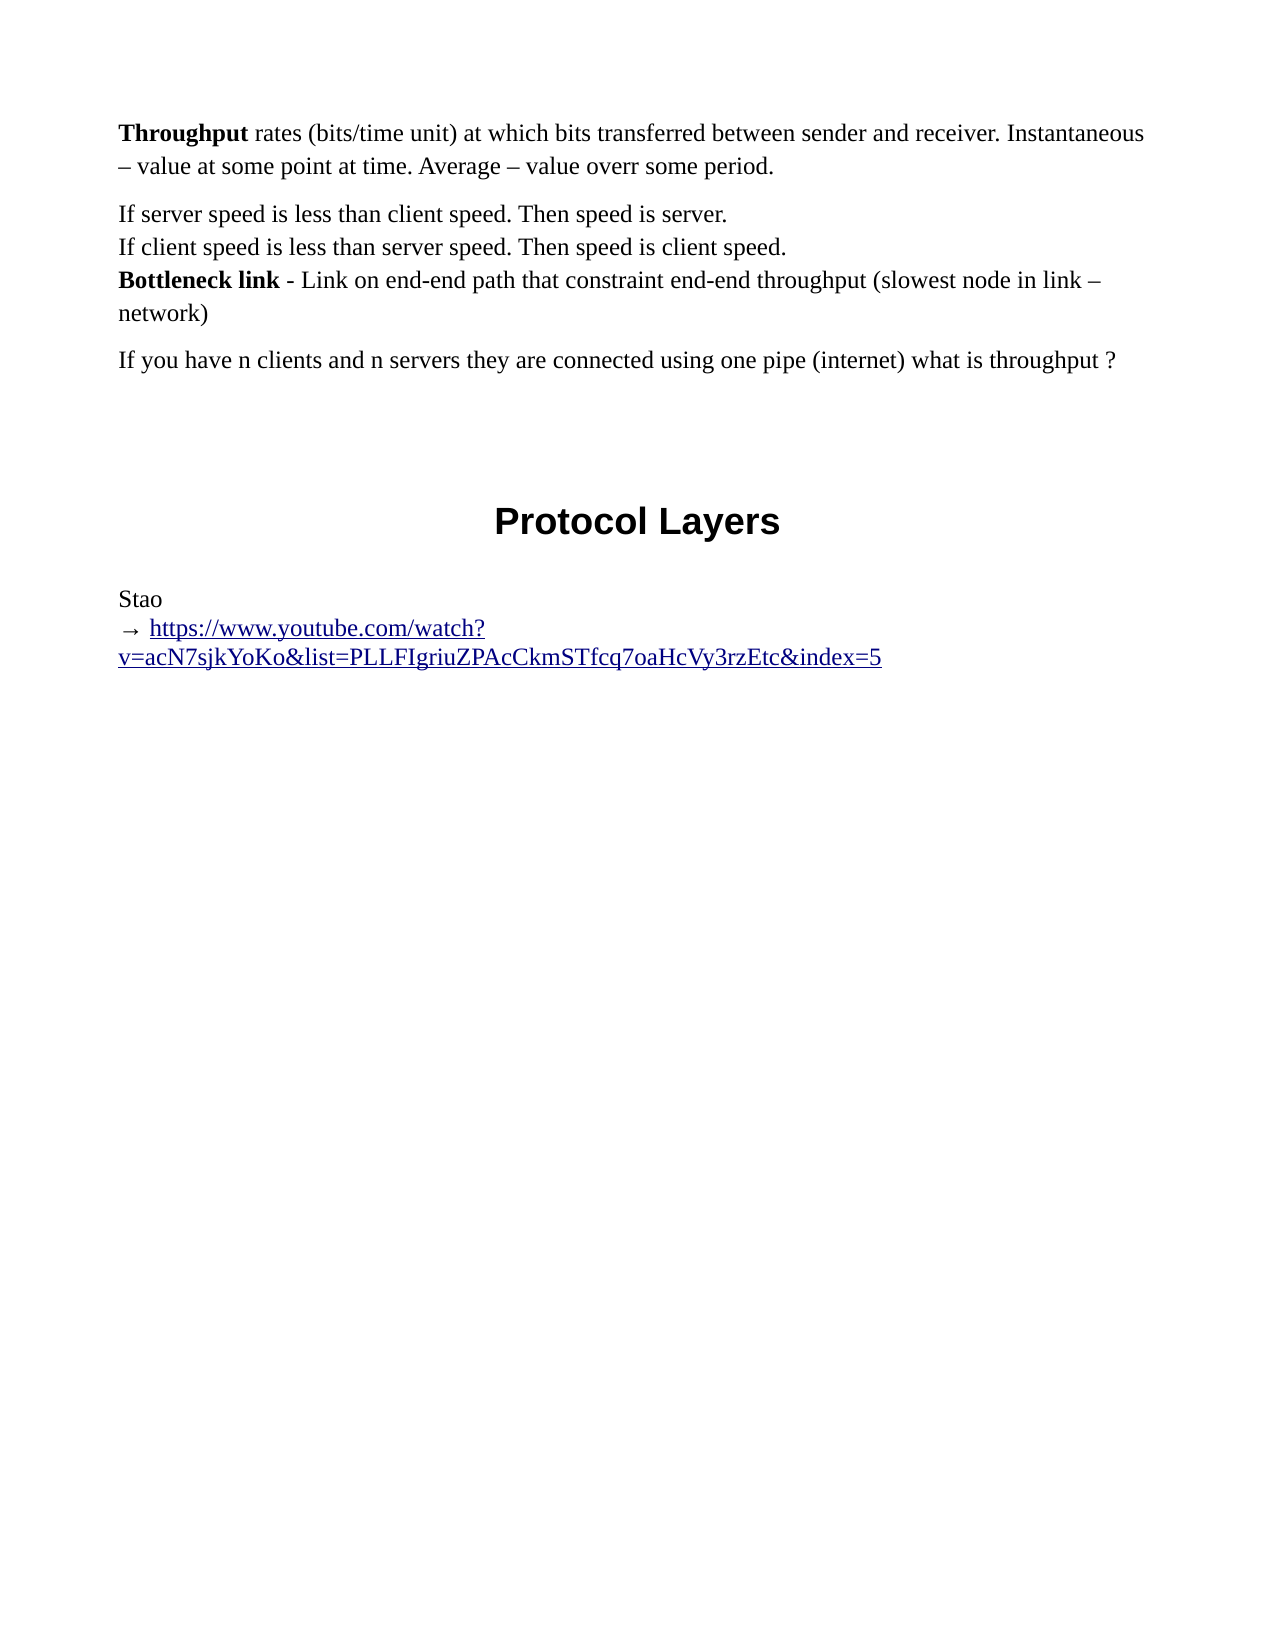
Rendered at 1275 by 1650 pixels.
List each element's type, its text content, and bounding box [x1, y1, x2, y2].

text If server speed is less than client speed. Then speed is server. If client speed is less than server speed. Then speed is client speed. Bottleneck link - Link on end-end path that constraint end-end throughput (slowest node in link – network) [118, 199, 1157, 327]
text Stao → https://www.youtube.com/watch?v=acN7sjkYoKo&list=PLLFIgriuZPAcCkmSTfcq7oaHcVy3rzEtc&index=5 [118, 584, 1157, 670]
text Throughput rates (bits/time unit) at which bits transferred between sender and receiver. Instantaneous – value at some point at time. Average – value overr some period. [118, 118, 1157, 180]
subtitle Protocol Layers [118, 499, 1157, 543]
text If you have n clients and n servers they are connected using one pipe (internet) what is throughput ? [118, 345, 1157, 374]
